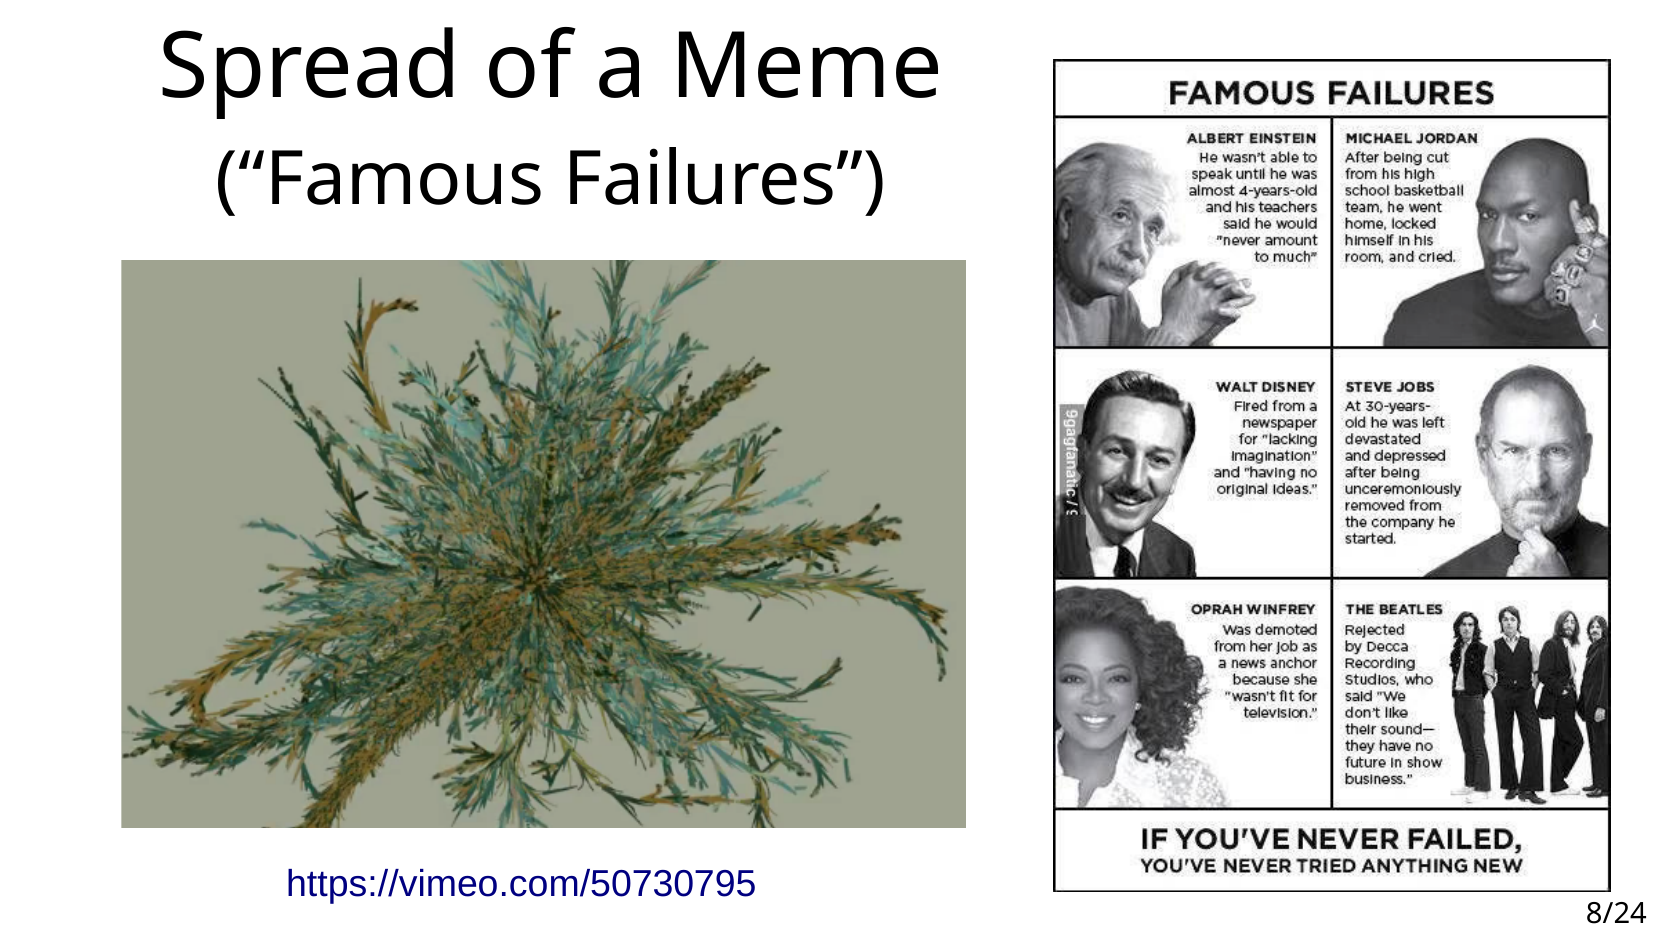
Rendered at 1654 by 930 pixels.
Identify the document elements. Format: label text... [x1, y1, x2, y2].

picture [1053, 59, 1611, 892]
text_box https://vimeo.com/50730795 [271, 855, 847, 912]
picture [121, 260, 966, 828]
title Spread of a Meme (“Famous Failures”) [82, 1, 1021, 225]
